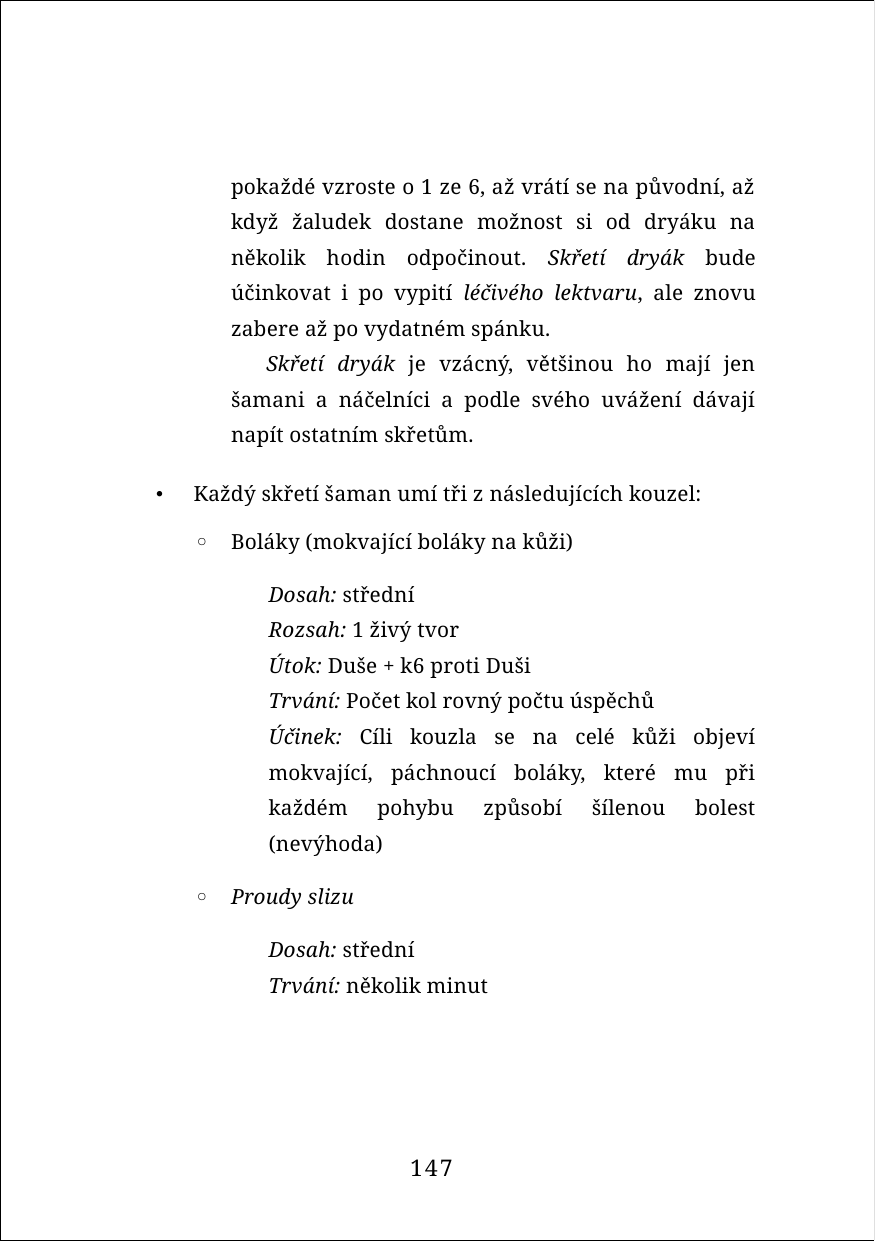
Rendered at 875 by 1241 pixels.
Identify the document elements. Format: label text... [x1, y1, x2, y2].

list Proudy slizu [193, 882, 756, 910]
list Dosah: střední Trvání: několik minut [231, 935, 756, 999]
list Boláky (mokvající boláky na kůži) [193, 527, 756, 555]
list Každý skřetí šaman umí tři z následujících kouzel: [156, 479, 756, 508]
list Dosah: střední Rozsah: 1 živý tvor Útok: Duše + k6 proti Duši Trvání: Počet kol rovný počtu úspěchů Účinek: Cíli kouzla se na celé kůži objeví mokvající, páchnoucí boláky, které mu při každém pohybu způsobí šílenou bolest (nevýhoda) [231, 580, 756, 857]
list pokaždé vzroste o 1 ze 6, až vrátí se na původní, až když žaludek dostane možnost si od dryáku na několik hodin odpočinout. Skřetí dryák bude účinkovat i po vypití léčivého lektvaru, ale znovu zabere až po vydatném spánku. Skřetí dryák je vzácný, většinou ho mají jen šamani a náčelníci a podle svého uvážení dávají napít ostatním skřetům. [193, 172, 756, 449]
